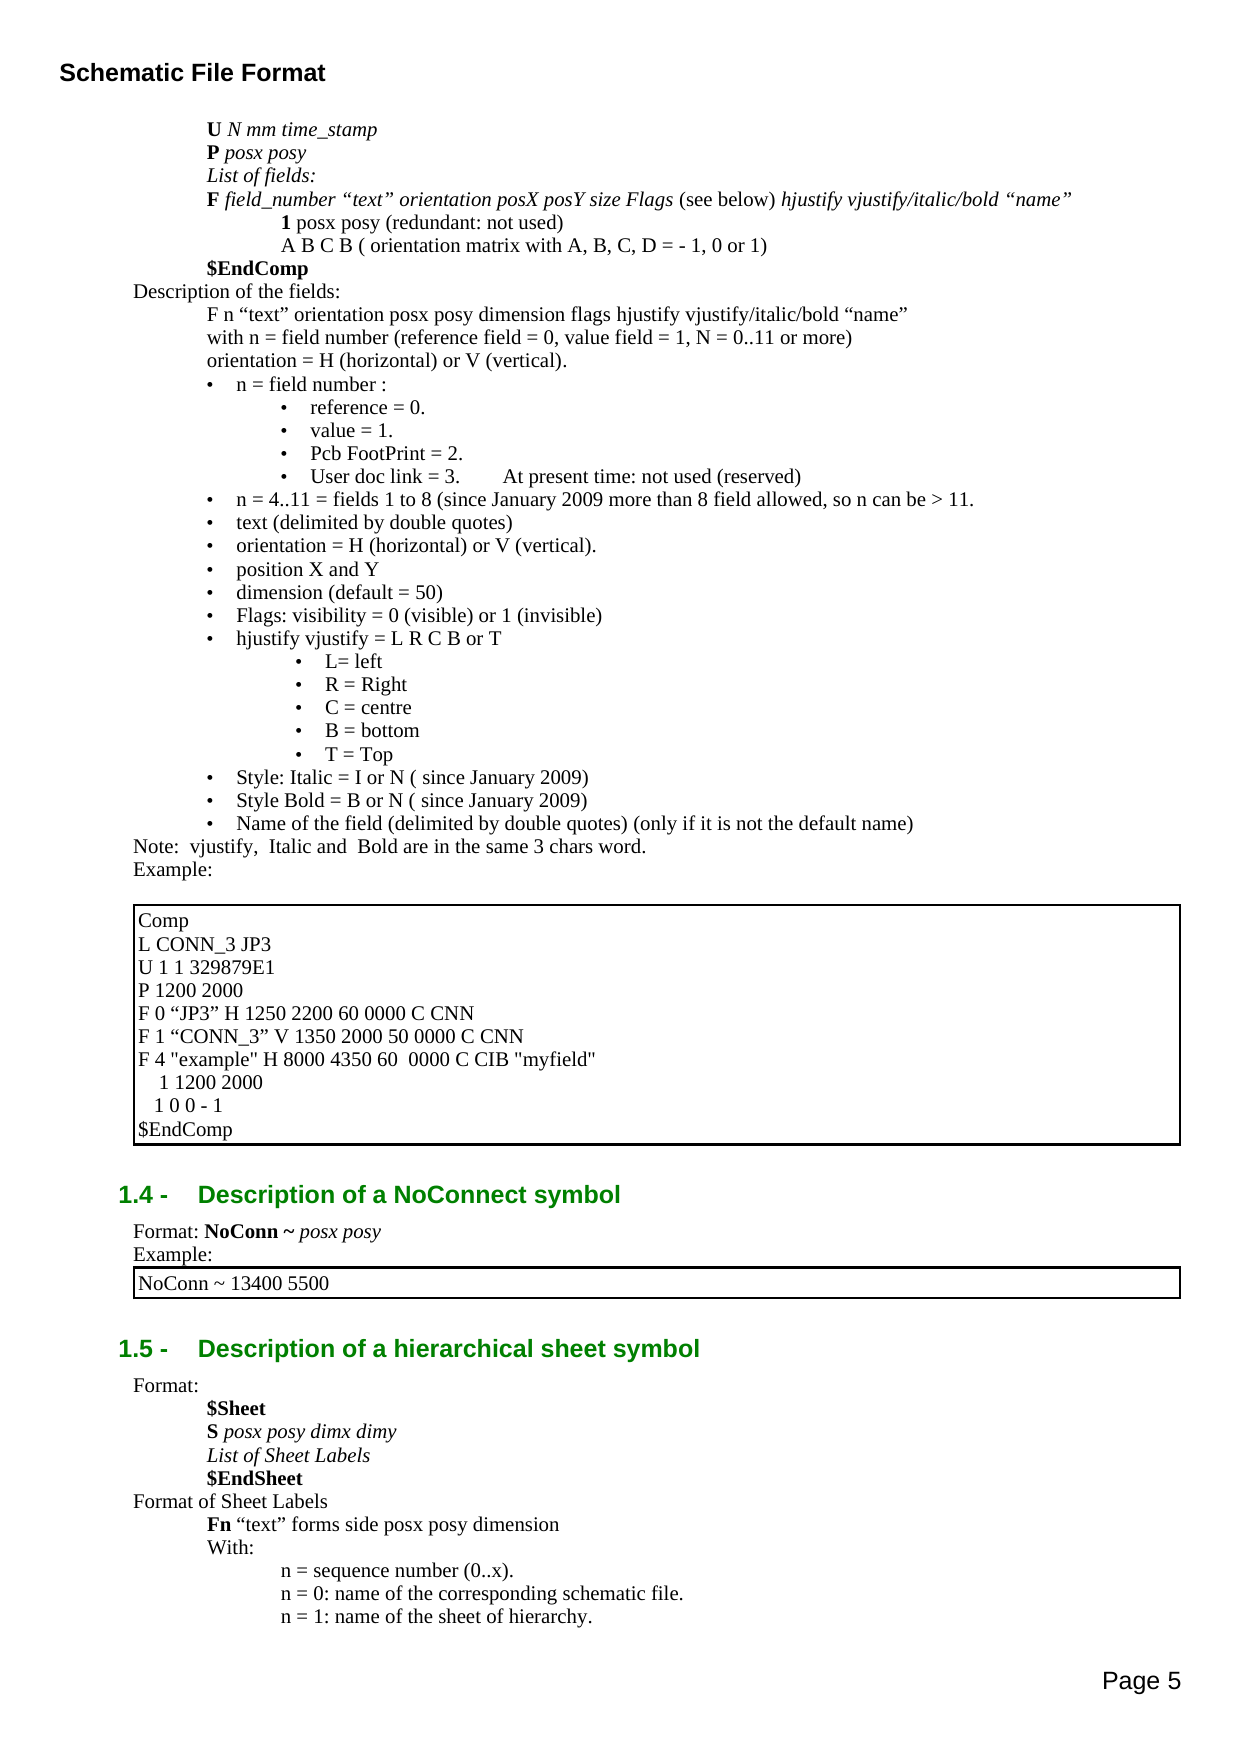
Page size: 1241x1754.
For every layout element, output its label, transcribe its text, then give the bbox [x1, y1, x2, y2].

text Description of the fields: [133, 280, 1181, 303]
text n = sequence number (0..x). [281, 1559, 1181, 1582]
list dimension (default = 50) [207, 581, 1181, 604]
text Format of Sheet Labels [133, 1490, 1181, 1513]
text A B C B ( orientation matrix with A, B, C, D = - 1, 0 or 1) [281, 234, 1181, 257]
subtitle Description of a NoConnect symbol [118, 1180, 1181, 1208]
list reference = 0. [281, 396, 1181, 419]
text With: [207, 1536, 1181, 1559]
text n = 0: name of the corresponding schematic file. [281, 1582, 1181, 1605]
list Pcb FootPrint = 2. [281, 442, 1181, 465]
text Example: [133, 1243, 1181, 1266]
list n = 4..11 = fields 1 to 8 (since January 2009 more than 8 field allowed, so n can be > 11. [207, 488, 1181, 511]
text L CONN_3 JP3 [135, 927, 1179, 951]
list hjustify vjustify = L R C B or T [207, 627, 1181, 650]
text $Sheet [207, 1397, 1181, 1420]
text F field_number “text” orientation posX posY size Flags (see below) hjustify vjustify/italic/bold “name” [207, 187, 1181, 211]
text 1 1200 2000 [135, 1066, 1179, 1089]
subtitle Description of a hierarchical sheet symbol [118, 1334, 1181, 1362]
text $EndComp [135, 1112, 1179, 1143]
text List of Sheet Labels [207, 1443, 1181, 1467]
list User doc link = 3. At present time: not used (reserved) [281, 465, 1181, 488]
text Format: NoConn ~ posx posy [133, 1220, 1181, 1243]
list position X and Y [207, 557, 1181, 581]
text with n = field number (reference field = 0, value field = 1, N = 0..11 or more) [207, 326, 1181, 349]
list value = 1. [281, 419, 1181, 442]
list text (delimited by double quotes) [207, 511, 1181, 534]
list Style Bold = B or N ( since January 2009) [207, 789, 1181, 812]
text F 0 “JP3” H 1250 2200 60 0000 C CNN [135, 997, 1179, 1020]
list R = Right [295, 673, 1181, 696]
text NoConn ~ 13400 5500 [135, 1269, 1179, 1297]
text orientation = H (horizontal) or V (vertical). [207, 349, 1181, 372]
list C = centre [295, 696, 1181, 719]
list Style: Italic = I or N ( since January 2009) [207, 766, 1181, 789]
text P posx posy [207, 141, 1181, 164]
text F n “text” orientation posx posy dimension flags hjustify vjustify/italic/bold “name” [207, 303, 1181, 326]
list orientation = H (horizontal) or V (vertical). [207, 534, 1181, 557]
text List of fields: [207, 164, 1181, 187]
text Example: [133, 858, 1181, 881]
text $EndSheet [207, 1467, 1181, 1490]
list Flags: visibility = 0 (visible) or 1 (invisible) [207, 604, 1181, 627]
list B = bottom [295, 719, 1181, 742]
text S posx posy dimx dimy [207, 1420, 1181, 1443]
text Note: vjustify, Italic and Bold are in the same 3 chars word. [133, 835, 1181, 858]
text U 1 1 329879E1 [135, 951, 1179, 974]
text n = 1: name of the sheet of hierarchy. [281, 1605, 1181, 1628]
text $EndComp [207, 257, 1181, 280]
text F 4 "example" H 8000 4350 60 0000 C CIB "myfield" [135, 1043, 1179, 1066]
text Format: [133, 1374, 1181, 1397]
list L= left [295, 650, 1181, 673]
text U N mm time_stamp [207, 118, 1181, 141]
text F 1 “CONN_3” V 1350 2000 50 0000 C CNN [135, 1020, 1179, 1043]
text 1 0 0 - 1 [135, 1089, 1179, 1112]
list Name of the field (delimited by double quotes) (only if it is not the default name) [207, 812, 1181, 835]
text Fn “text” forms side posx posy dimension [207, 1513, 1181, 1536]
list T = Top [295, 742, 1181, 766]
list n = field number : [207, 372, 1181, 396]
text P 1200 2000 [135, 974, 1179, 997]
text 1 posx posy (redundant: not used) [281, 211, 1181, 234]
text Comp [135, 906, 1179, 927]
